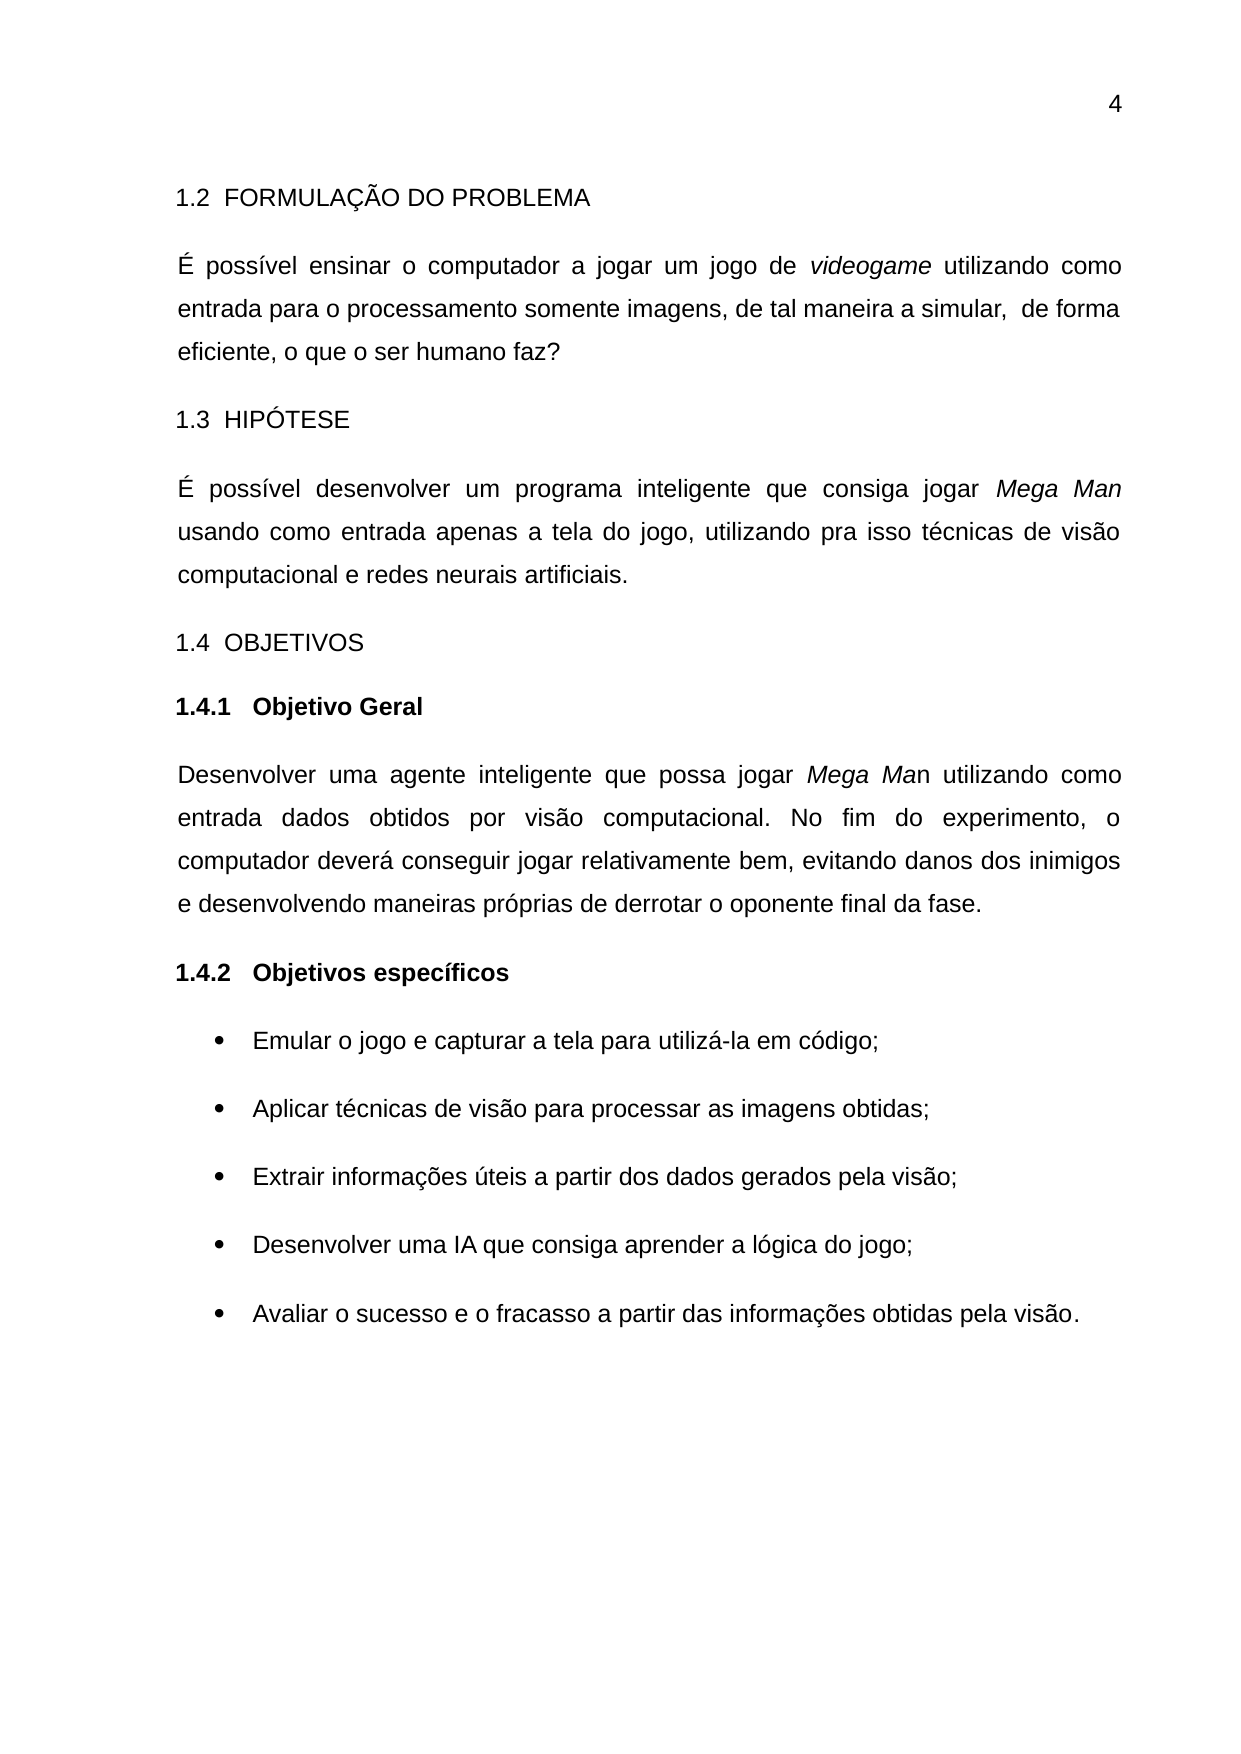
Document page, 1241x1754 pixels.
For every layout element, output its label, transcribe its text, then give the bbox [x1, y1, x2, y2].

text É possível desenvolver um programa inteligente que consiga jogar Mega Man usando como entrada apenas a tela do jogo, utilizando pra isso técnicas de visão computacional e redes neurais artificiais. [177, 474, 1122, 589]
list Avaliar o sucesso e o fracasso a partir das informações obtidas pela visão. [215, 1299, 1122, 1327]
subtitle OBJETIVOS [168, 628, 1122, 657]
text Desenvolver uma agente inteligente que possa jogar Mega Man utilizando como entrada dados obtidos por visão computacional. No fim do experimento, o computador deverá conseguir jogar relativamente bem, evitando danos dos inimigos e desenvolvendo maneiras próprias de derrotar o oponente final da fase. [177, 760, 1122, 918]
subtitle HIPÓTESE [168, 406, 1122, 434]
list Emular o jogo e capturar a tela para utilizá-la em código; [215, 1026, 1122, 1054]
text É possível ensinar o computador a jogar um jogo de videogame utilizando como entrada para o processamento somente imagens, de tal maneira a simular, de forma eficiente, o que o ser humano faz? [177, 251, 1122, 366]
list Desenvolver uma IA que consiga aprender a lógica do jogo; [215, 1230, 1122, 1259]
list Extrair informações úteis a partir dos dados gerados pela visão; [215, 1162, 1122, 1191]
subtitle FORMULAÇÃO DO PROBLEMA [168, 183, 1122, 212]
subtitle Objetivo Geral [168, 692, 1122, 721]
list Aplicar técnicas de visão para processar as imagens obtidas; [215, 1094, 1122, 1123]
subtitle Objetivos específicos [168, 958, 1122, 986]
